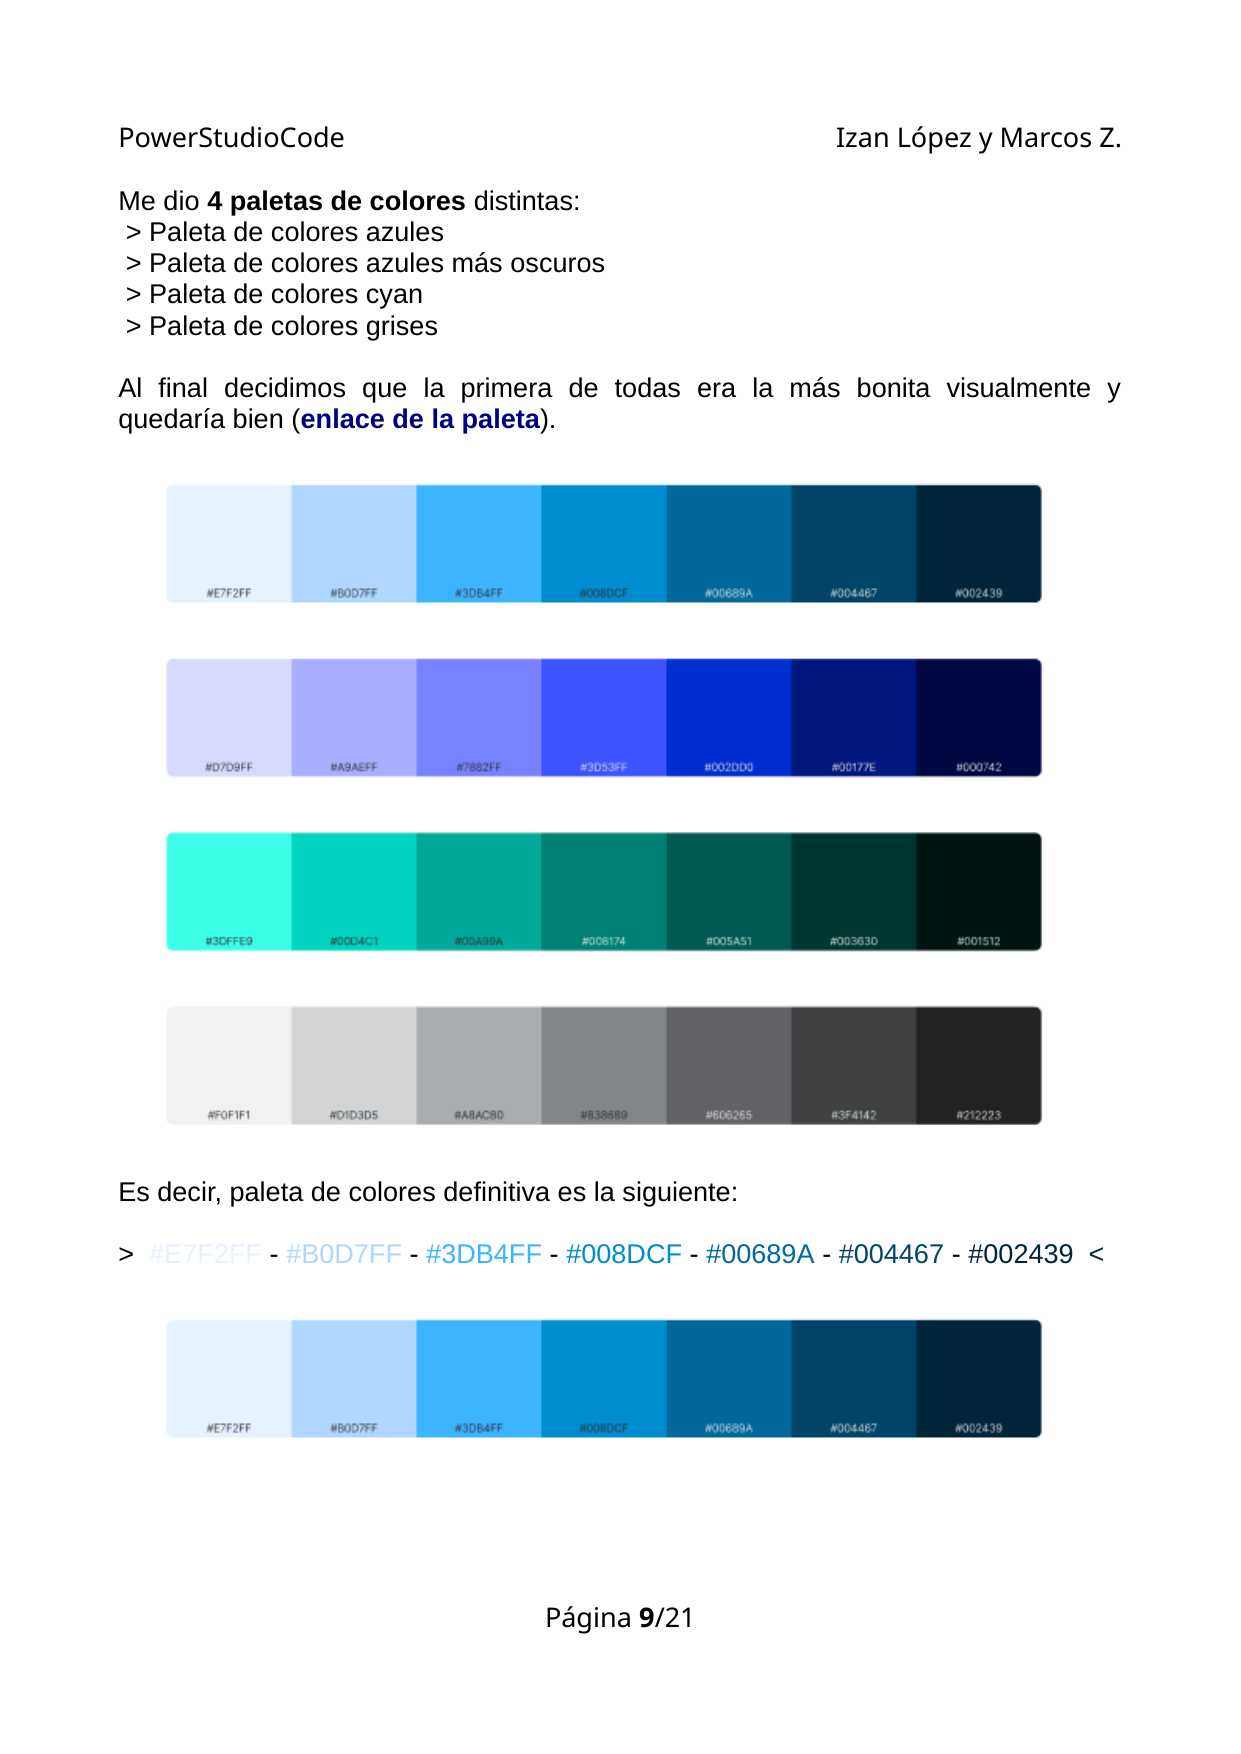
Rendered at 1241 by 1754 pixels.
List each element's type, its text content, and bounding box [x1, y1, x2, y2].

text Al final decidimos que la primera de todas era la más bonita visualmente y quedaría bien (enlace de la paleta). [118, 372, 1122, 434]
text > Paleta de colores azules más oscuros [118, 247, 1122, 278]
text Me dio 4 paletas de colores distintas: [118, 184, 1122, 216]
text > Paleta de colores cyan [118, 278, 1122, 309]
picture [118, 1300, 1089, 1451]
text > #E7F2FF - #B0D7FF - #3DB4FF - #008DCF - #00689A - #004467 - #002439 < [118, 1238, 1122, 1269]
text > Paleta de colores azules [118, 216, 1122, 247]
text Es decir, paleta de colores definitiva es la siguiente: [118, 1176, 1122, 1207]
text > Paleta de colores grises [118, 309, 1122, 341]
picture [118, 465, 1089, 1145]
